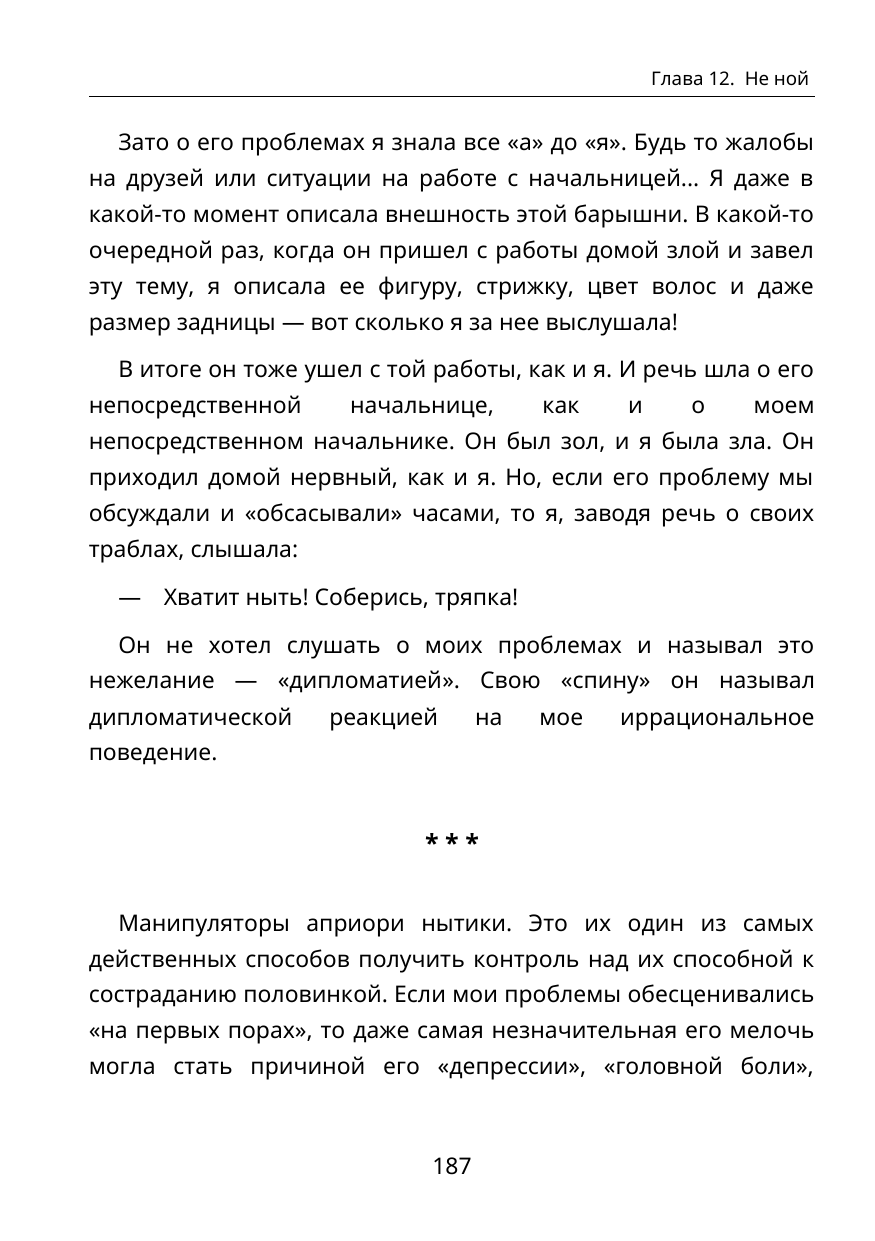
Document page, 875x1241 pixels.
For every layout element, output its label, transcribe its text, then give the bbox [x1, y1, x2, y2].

text Он не хотел слушать о моих проблемах и называл это нежелание — «дипломатией». Свою «спину» он называл дипломатической реакцией на мое иррациональное поведение. [88, 628, 815, 768]
text Манипуляторы априори нытики. Это их один из самых действенных способов получить контроль над их способной к состраданию половинкой. Если мои проблемы обесценивались «на первых порах», то даже самая незначительная его мелочь могла стать причиной его «депрессии», «головной боли», [88, 907, 815, 1082]
subtitle * * * [88, 826, 815, 860]
text Зато о его проблемах я знала все «а» до «я». Будь то жалобы на друзей или ситуации на работе с начальницей... Я даже в какой-то момент описала внешность этой барышни. В какой-то очередной раз, когда он пришел с работы домой злой и завел эту тему, я описала ее фигуру, стрижку, цвет волос и даже размер задницы — вот сколько я за нее выслушала! [88, 126, 815, 337]
text В итоге он тоже ушел с той работы, как и я. И речь шла о его непосредственной начальнице, как и о моем непосредственном начальнике. Он был зол, и я была зла. Он приходил домой нервный, как и я. Но, если его проблему мы обсуждали и «обсасывали» часами, то я, заводя речь о своих траблах, слышала: [88, 353, 815, 564]
list Хватит ныть! Соберись, тряпка! [88, 581, 815, 612]
